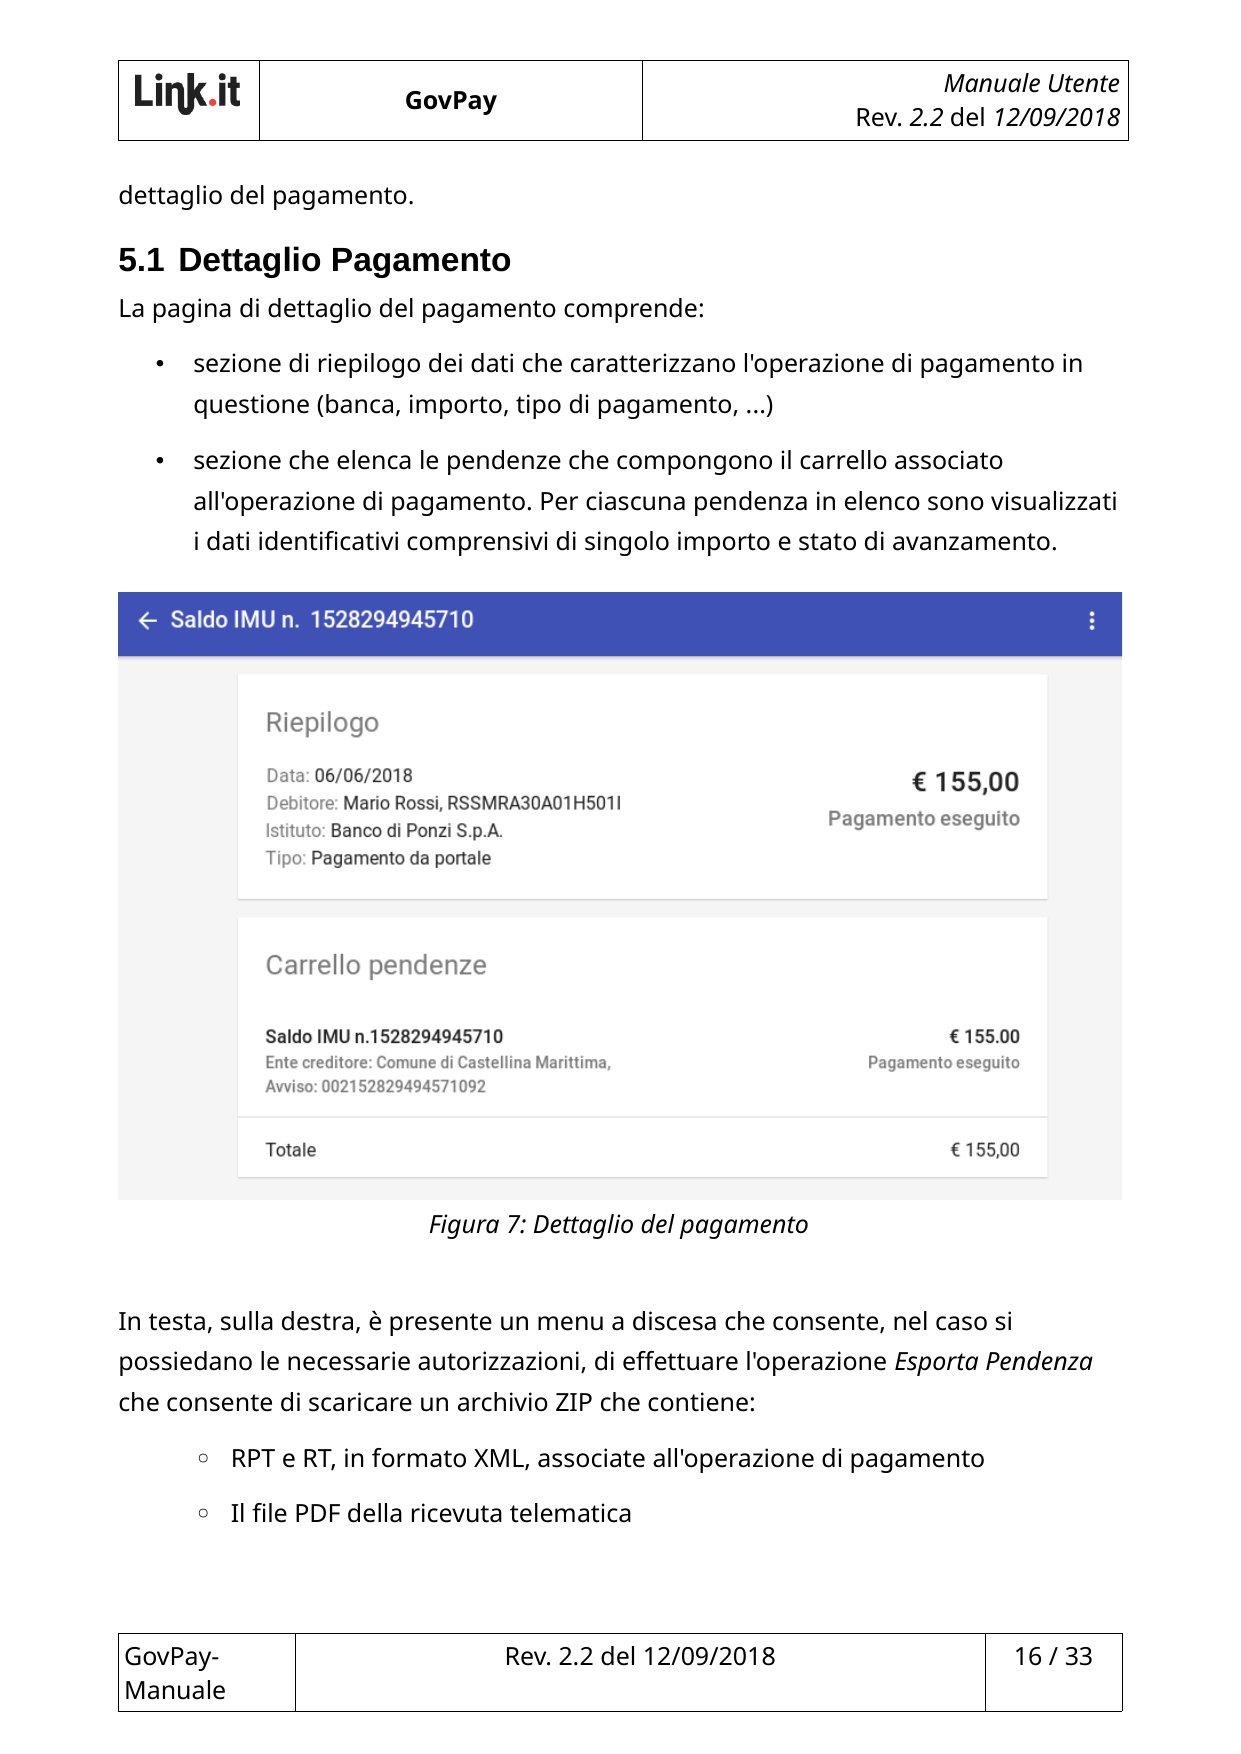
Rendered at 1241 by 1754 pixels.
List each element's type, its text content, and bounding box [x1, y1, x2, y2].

list RPT e RT, in formato XML, associate all'operazione di pagamento [193, 1440, 1122, 1474]
list sezione di riepilogo dei dati che caratterizzano l'operazione di pagamento in questione (banca, importo, tipo di pagamento, ...) [156, 346, 1122, 421]
picture [118, 592, 1123, 1200]
text Figura 7: Dettaglio del pagamento [118, 1200, 1122, 1241]
subtitle Dettaglio Pagamento [118, 239, 1122, 278]
text In testa, sulla destra, è presente un menu a discesa che consente, nel caso si possiedano le necessarie autorizzazioni, di effettuare l'operazione Esporta Pendenza che consente di scaricare un archivio ZIP che contiene: [118, 1303, 1122, 1419]
list Il file PDF della ricevuta telematica [193, 1496, 1122, 1530]
text La pagina di dettaglio del pagamento comprende: [118, 291, 1122, 325]
list sezione che elenca le pendenze che compongono il carrello associato all'operazione di pagamento. Per ciascuna pendenza in elenco sono visualizzati i dati identificativi comprensivi di singolo importo e stato di avanzamento. [156, 442, 1122, 558]
picture [123, 65, 254, 119]
text dettaglio del pagamento. [118, 178, 1122, 212]
